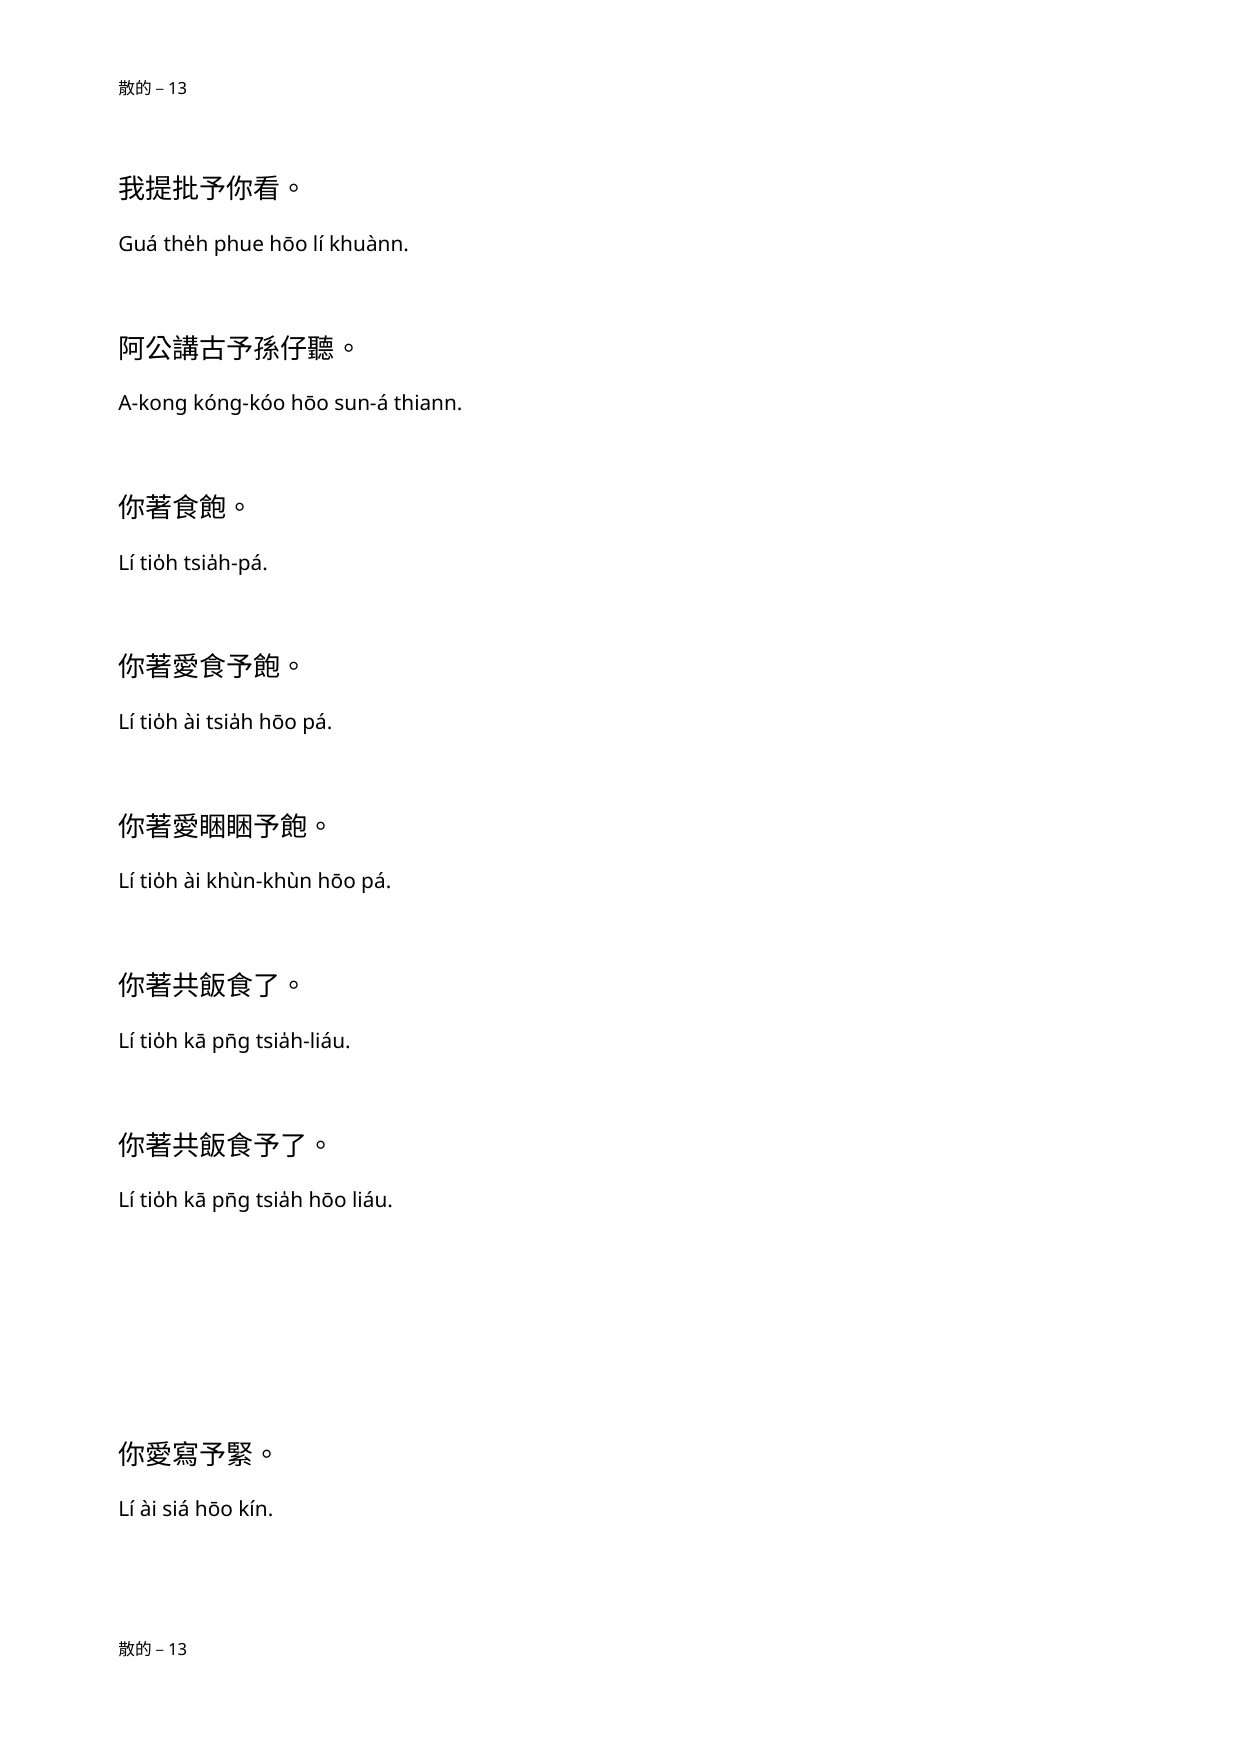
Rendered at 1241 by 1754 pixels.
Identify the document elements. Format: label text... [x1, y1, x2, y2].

text Lí ài siá hōo kín. [118, 1494, 1122, 1523]
text Lí tio̍h ài tsia̍h hōo pá. [118, 707, 1122, 735]
text Lí tio̍h kā pn̄g tsia̍h hōo liáu. [118, 1185, 1122, 1213]
text 你著食飽。 [118, 486, 1122, 525]
text 阿公講古予孫仔聽。 [118, 327, 1122, 366]
text A-kong kóng-kóo hōo sun-á thiann. [118, 388, 1122, 417]
text 你愛寫予緊。 [118, 1433, 1122, 1472]
text 我提批予你看。 [118, 167, 1122, 206]
text 你著愛睏睏予飽。 [118, 805, 1122, 844]
text 你著愛食予飽。 [118, 645, 1122, 684]
text 你著共飯食了。 [118, 964, 1122, 1003]
text 你著共飯食予了。 [118, 1123, 1122, 1163]
text Lí tio̍h tsia̍h-pá. [118, 548, 1122, 576]
text Lí tio̍h kā pn̄g tsia̍h-liáu. [118, 1026, 1122, 1054]
text Lí tio̍h ài khùn-khùn hōo pá. [118, 866, 1122, 895]
text Guá the̍h phue hōo lí khuànn. [118, 229, 1122, 257]
